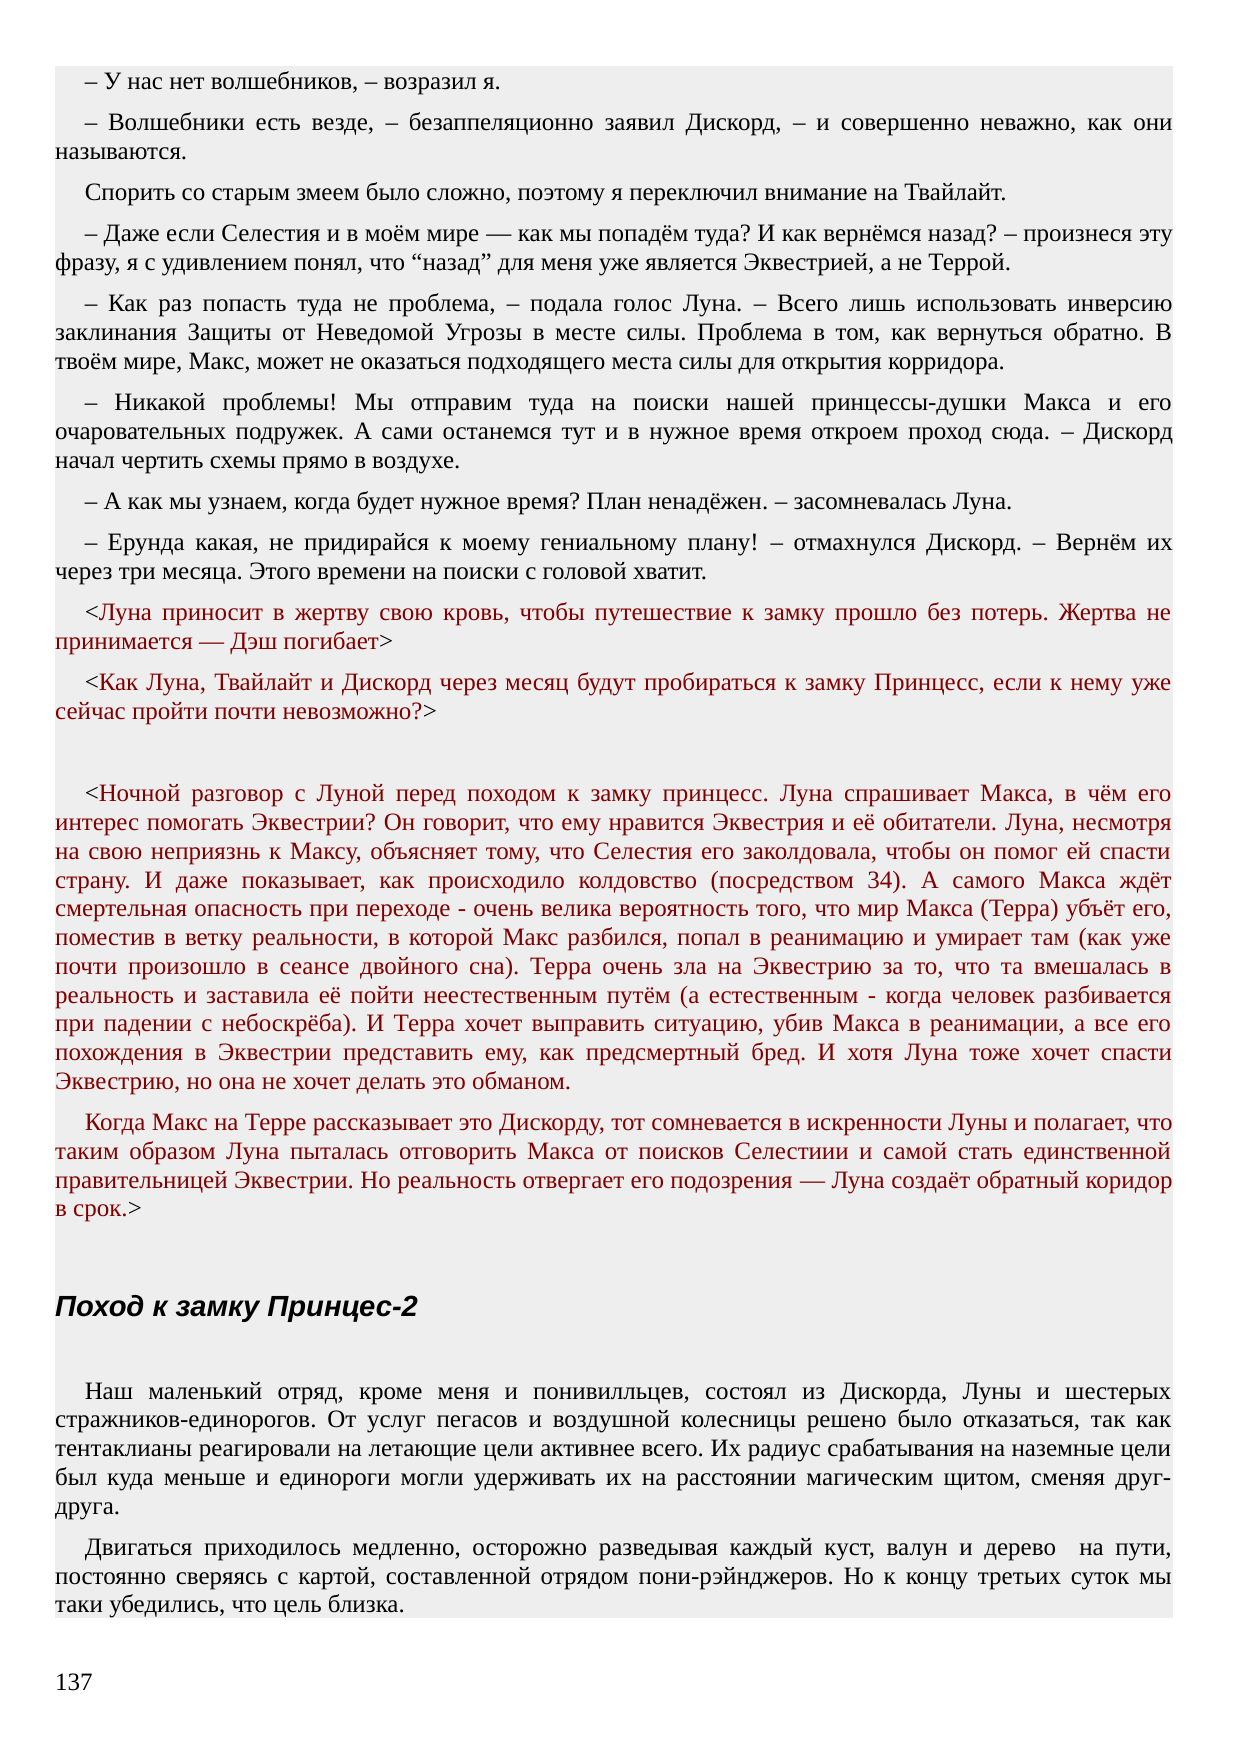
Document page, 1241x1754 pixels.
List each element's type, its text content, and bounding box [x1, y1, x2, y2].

text – Никакой проблемы! Мы отправим туда на поиски нашей принцессы-душки Макса и его очаровательных подружек. А сами останемся тут и в нужное время откроем проход сюда. – Дискорд начал чертить схемы прямо в воздухе. [55, 387, 1173, 473]
text Двигаться приходилось медленно, осторожно разведывая каждый куст, валун и дерево на пути, постоянно сверяясь с картой, составленной отрядом пони-рэйнджеров. Но к концу третьих суток мы таки убедились, что цель близка. [55, 1532, 1173, 1618]
subtitle Поход к замку Принцес-2 [55, 1288, 1173, 1322]
text Наш маленький отряд, кроме меня и понивилльцев, состоял из Дискорда, Луны и шестерых стражников-единорогов. От услуг пегасов и воздушной колесницы решено было отказаться, так как тентаклианы реагировали на летающие цели активнее всего. Их радиус срабатывания на наземные цели был куда меньше и единороги могли удерживать их на расстоянии магическим щитом, сменяя друг-друга. [55, 1376, 1173, 1519]
text – У нас нет волшебников, – возразил я. [55, 66, 1173, 95]
text Когда Макс на Терре рассказывает это Дискорду, тот сомневается в искренности Луны и полагает, что таким образом Луна пыталась отговорить Макса от поисков Селестиии и самой стать единственной правительницей Эквестрии. Но реальность отвергает его подозрения — Луна создаёт обратный коридор в срок.> [55, 1107, 1173, 1222]
text – Волшебники есть везде, – безаппеляционно заявил Дискорд, – и совершенно неважно, как они называются. [55, 107, 1173, 165]
text – Как раз попасть туда не проблема, – подала голос Луна. – Всего лишь использовать инверсию заклинания Защиты от Неведомой Угрозы в месте силы. Проблема в том, как вернуться обратно. В твоём мире, Макс, может не оказаться подходящего места силы для открытия корридора. [55, 288, 1173, 375]
text – Даже если Селестия и в моём мире — как мы попадём туда? И как вернёмся назад? – произнеся эту фразу, я с удивлением понял, что “назад” для меня уже является Эквестрией, а не Террой. [55, 218, 1173, 276]
text <Луна приносит в жертву свою кровь, чтобы путешествие к замку прошло без потерь. Жертва не принимается — Дэш погибает> [55, 597, 1173, 655]
text <Ночной разговор с Луной перед походом к замку принцесс. Луна спрашивает Макса, в чём его интерес помогать Эквестрии? Он говорит, что ему нравится Эквестрия и её обитатели. Луна, несмотря на свою неприязнь к Максу, объясняет тому, что Селестия его заколдовала, чтобы он помог ей спасти страну. И даже показывает, как происходило колдовство (посредством 34). А самого Макса ждёт смертельная опасность при переходе - очень велика вероятность того, что мир Макса (Терра) убъёт его, поместив в ветку реальности, в которой Макс разбился, попал в реанимацию и умирает там (как уже почти произошло в сеансе двойного сна). Терра очень зла на Эквестрию за то, что та вмешалась в реальность и заставила её пойти неестественным путём (а естественным - когда человек разбивается при падении с небоскрёба). И Терра хочет выправить ситуацию, убив Макса в реанимации, а все его похождения в Эквестрии представить ему, как предсмертный бред. И хотя Луна тоже хочет спасти Эквестрию, но она не хочет делать это обманом. [55, 778, 1173, 1095]
text – Ерунда какая, не придирайся к моему гениальному плану! – отмахнулся Дискорд. – Вернём их через три месяца. Этого времени на поиски с головой хватит. [55, 527, 1173, 585]
text – А как мы узнаем, когда будет нужное время? План ненадёжен. – засомневалась Луна. [55, 486, 1173, 515]
text <Как Луна, Твайлайт и Дискорд через месяц будут пробираться к замку Принцесс, если к нему уже сейчас пройти почти невозможно?> [55, 667, 1173, 725]
text Спорить со старым змеем было сложно, поэтому я переключил внимание на Твайлайт. [55, 177, 1173, 206]
